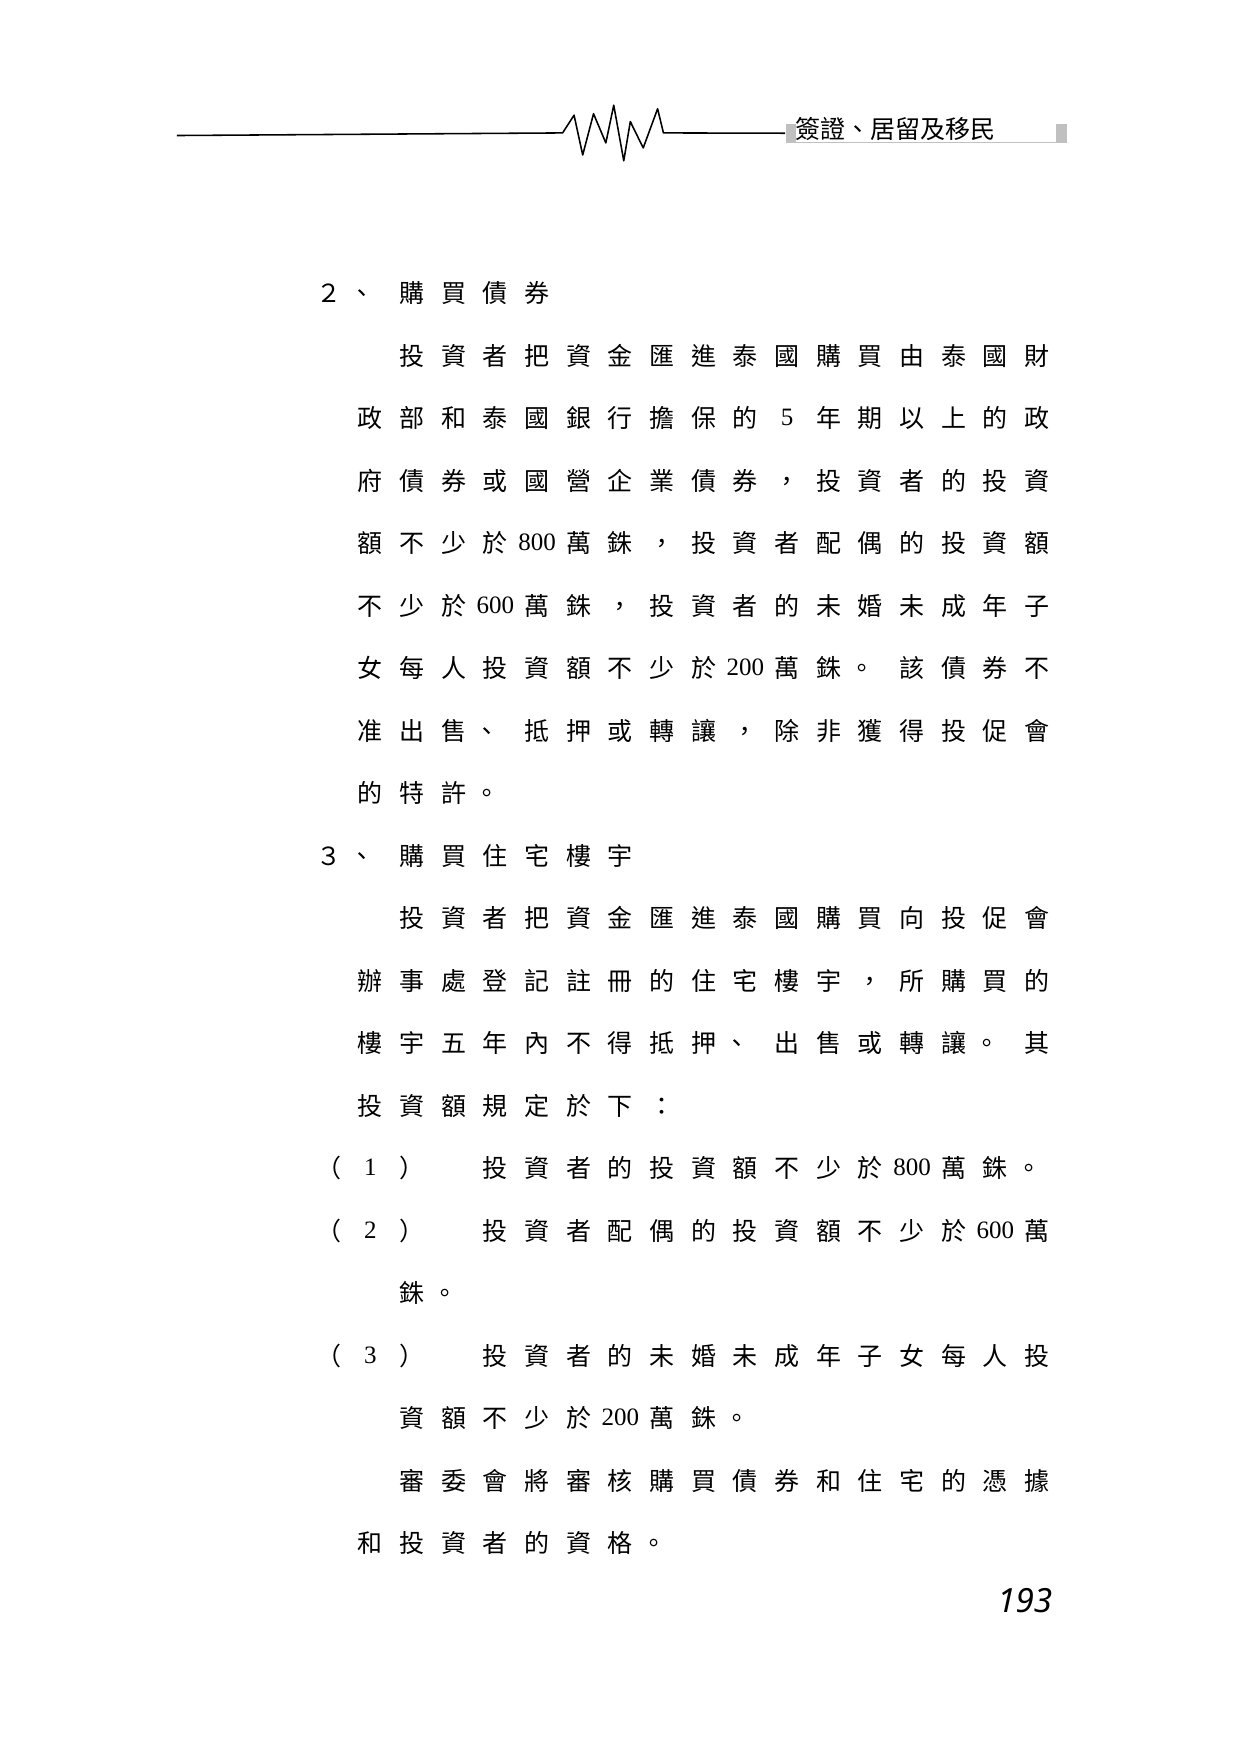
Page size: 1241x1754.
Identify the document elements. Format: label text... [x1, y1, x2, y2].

text 投資者把資金匯進泰國購買由泰國財政部和泰國銀行擔保的5年期以上的政府債券或國營企業債券，投資者的投資額不少於800萬銖，投資者配偶的投資額不少於600萬銖，投資者的未婚未成年子女每人投資額不少於200萬銖。該債券不准出售、抵押或轉讓，除非獲得投促會的特許。 [330, 313, 1058, 813]
text 審委會將審核購買債券和住宅的憑據和投資者的資格。 [330, 1438, 1058, 1563]
text （1） 投資者的投資額不少於800萬銖。 [306, 1125, 1058, 1188]
text （3） 投資者的未婚未成年子女每人投資額不少於200萬銖。 [306, 1313, 1058, 1438]
text ２、購買債券 [281, 250, 1058, 313]
text （2） 投資者配偶的投資額不少於600萬銖。 [306, 1188, 1058, 1313]
text 投資者把資金匯進泰國購買向投促會辦事處登記註冊的住宅樓宇，所購買的樓宇五年內不得抵押、出售或轉讓。其投資額規定於下： [330, 875, 1058, 1125]
text ３、購買住宅樓宇 [281, 813, 1058, 875]
